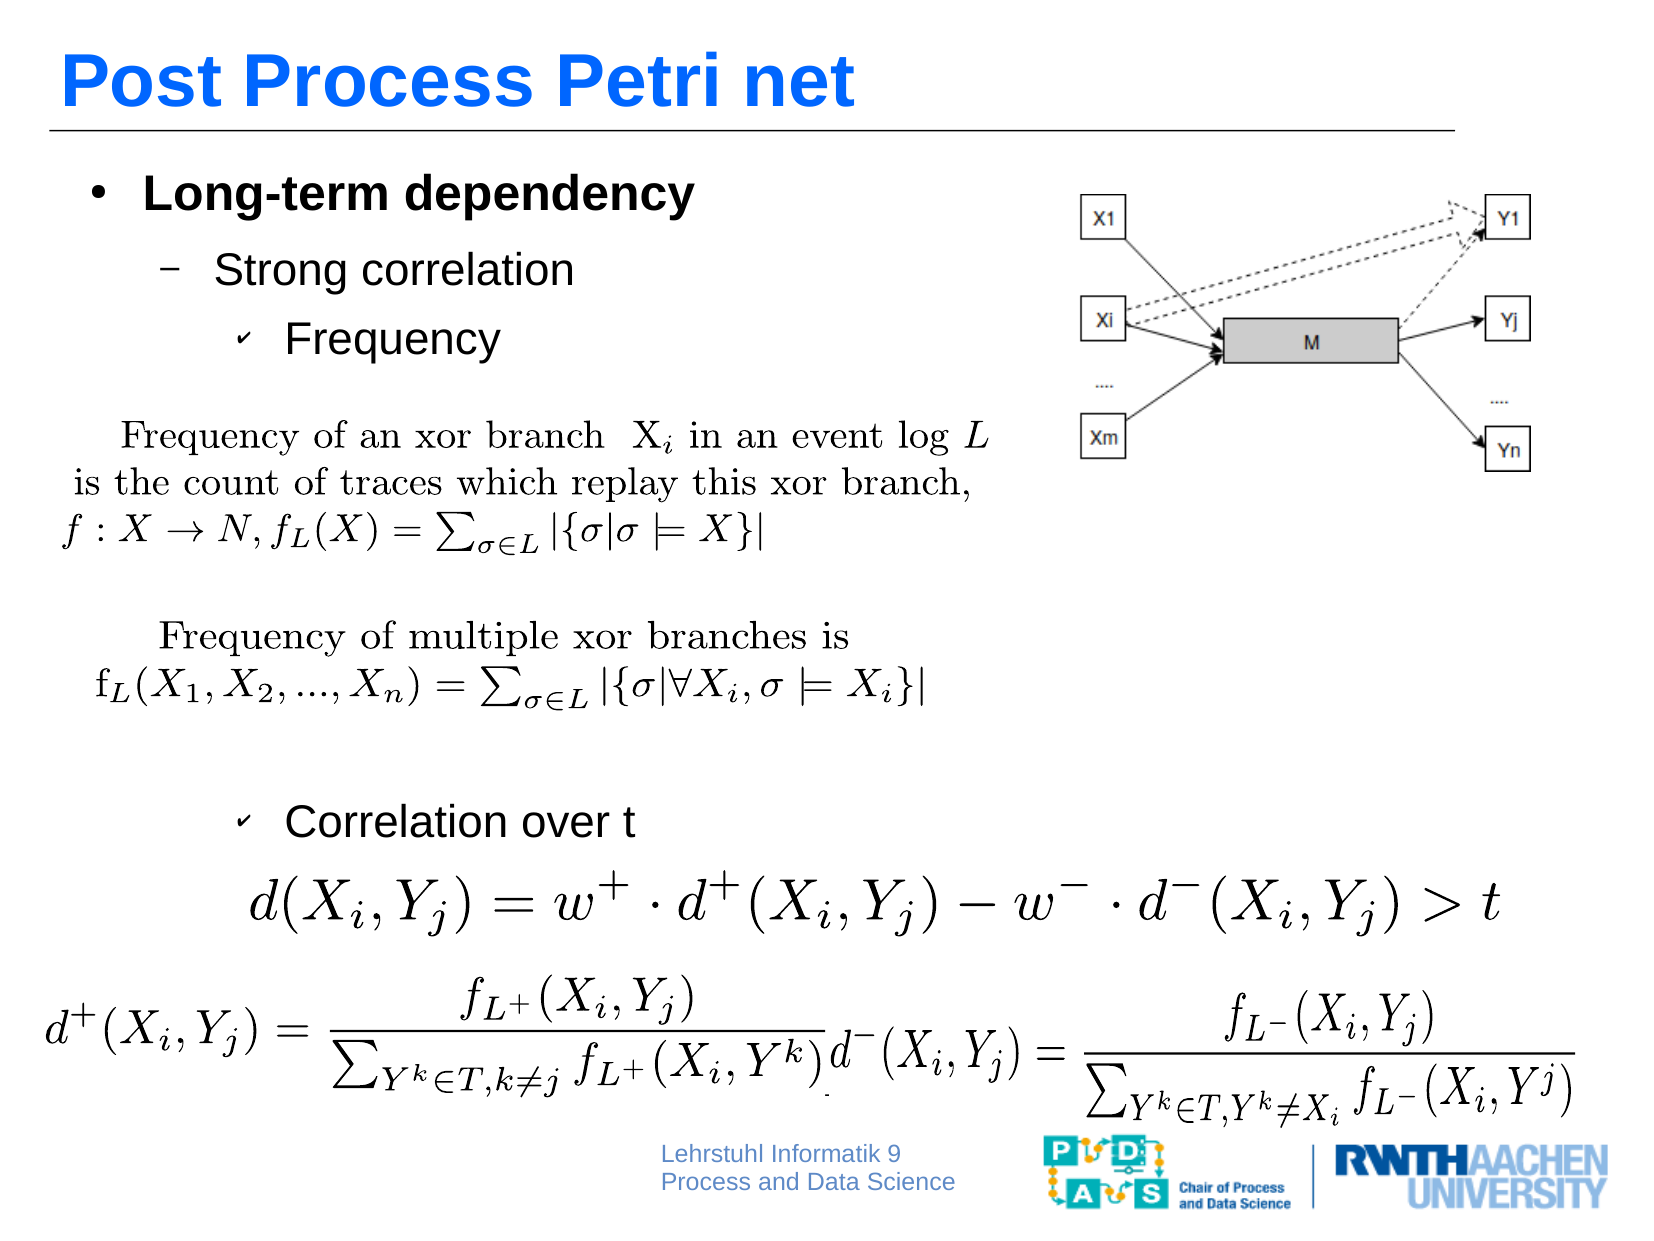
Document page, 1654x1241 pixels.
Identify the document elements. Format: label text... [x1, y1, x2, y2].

text_box [248, 870, 1503, 937]
list Long-term dependency Strong correlation Frequency Correlation over t [71, 165, 871, 420]
picture [1005, 1090, 1647, 1241]
text_box [60, 420, 991, 556]
text_box [95, 620, 928, 711]
picture [1071, 194, 1531, 472]
title Post Process Petri net [60, 30, 1549, 131]
text_box [43, 974, 826, 1098]
text_box [829, 990, 1576, 1129]
list Long-term dependency Strong correlation Frequency Correlation over t [71, 556, 871, 1021]
